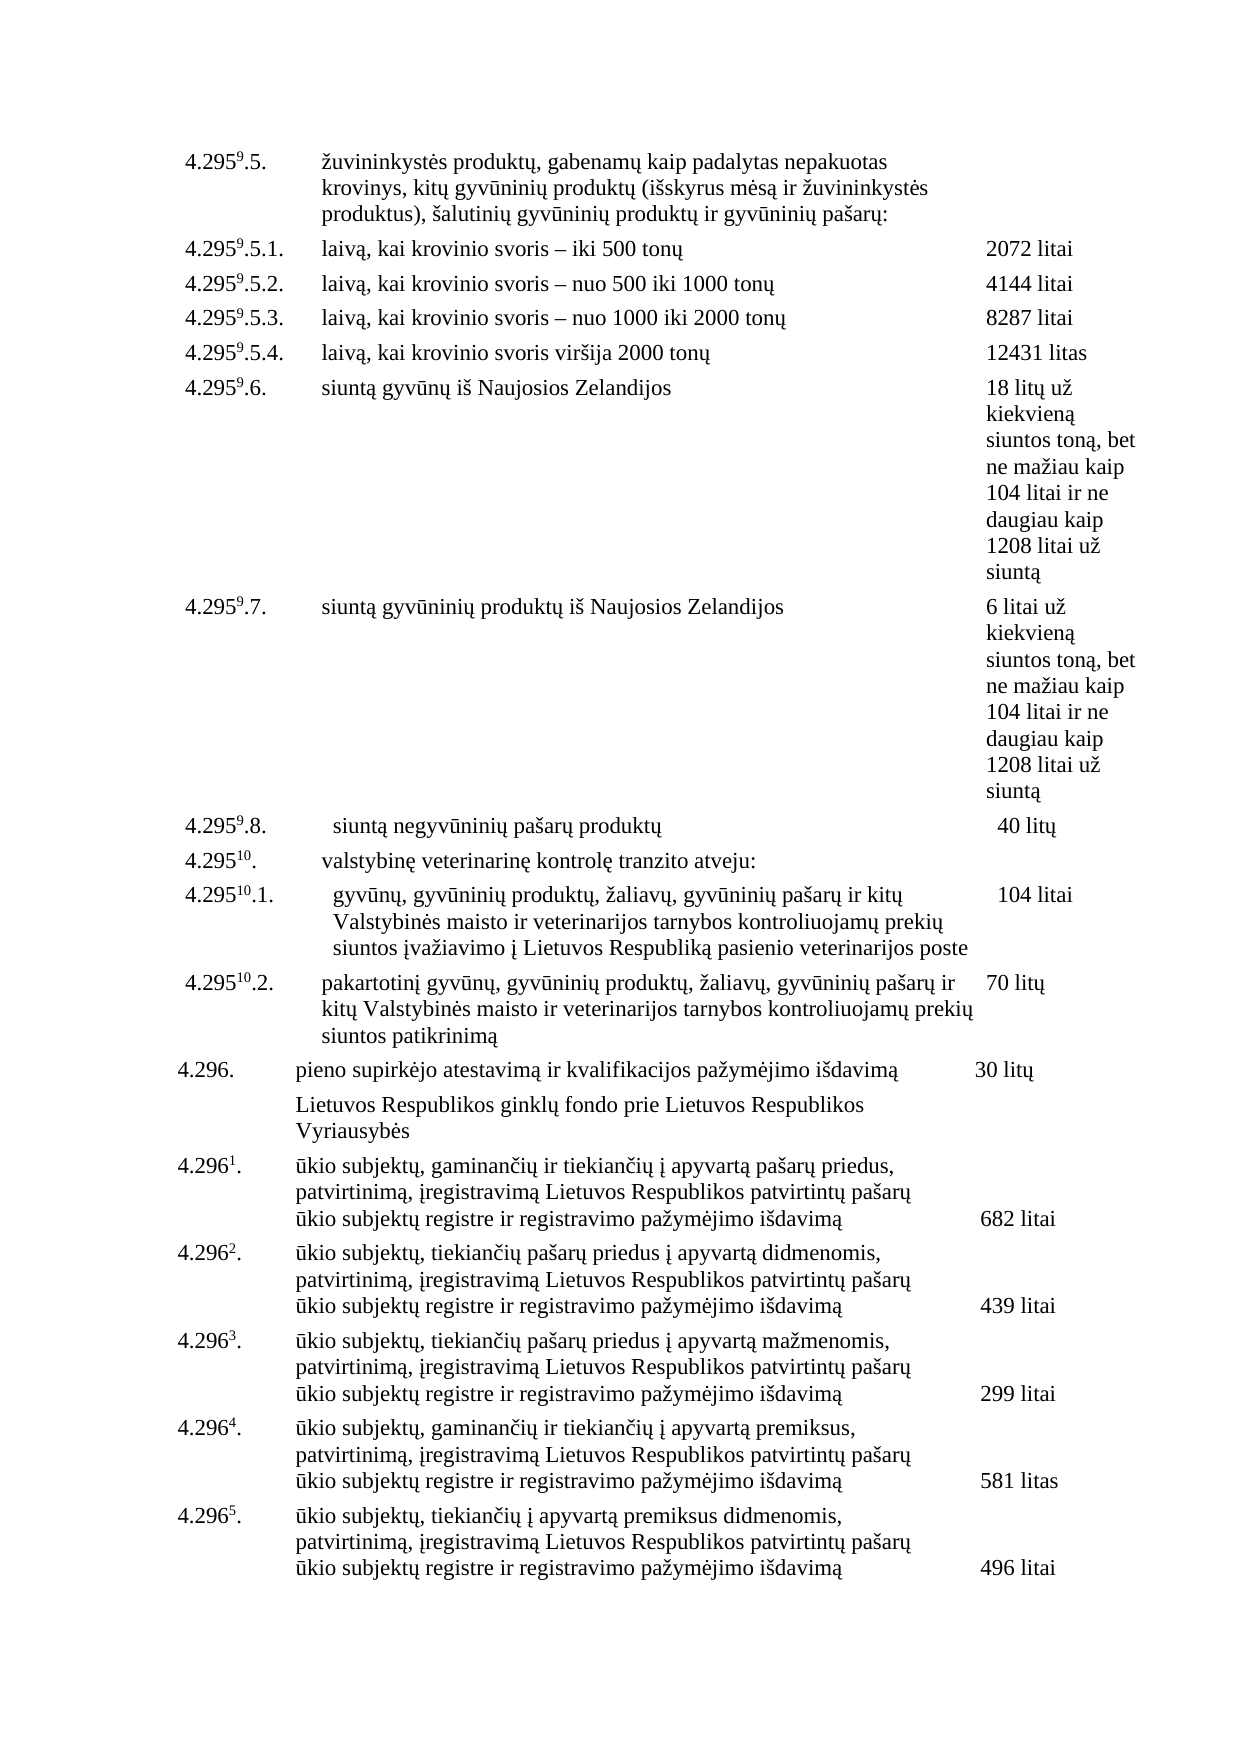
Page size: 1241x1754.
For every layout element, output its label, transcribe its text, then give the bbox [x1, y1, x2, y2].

table_cell valstybinę veterinarinę kontrolę tranzito atveju: [321, 847, 986, 882]
table_cell 4.2959.5.4. [174, 339, 321, 374]
text 4.2962. ūkio subjektų, tiekiančių pašarų priedus į apyvartą didmenomis, patvirtinimą, įregistravimą Lietuvos Respublikos patvirtintų pašarų ūkio subjektų registre ir registravimo pažymėjimo išdavimą 439 litai [177, 1239, 1122, 1318]
table_cell 4.2959.5.1. [174, 235, 321, 270]
table_cell 2072 litai [986, 235, 1148, 270]
table_cell laivą, kai krovinio svoris – iki 500 tonų [321, 235, 986, 270]
table_cell 4.29510. [174, 847, 321, 882]
table_cell siuntą gyvūninių produktų iš Naujosios Zelandijos [321, 593, 986, 812]
table_cell laivą, kai krovinio svoris – nuo 1000 iki 2000 tonų [321, 305, 986, 339]
table_cell 40 litų [986, 812, 1148, 847]
table_cell laivą, kai krovinio svoris – nuo 500 iki 1000 tonų [321, 270, 986, 304]
table_cell 8287 litai [986, 305, 1148, 339]
table_cell 4.2959.8. [174, 812, 321, 847]
table_cell 70 litų [986, 969, 1148, 1056]
table_cell 4.2959.5.3. [174, 305, 321, 339]
table_cell laivą, kai krovinio svoris viršija 2000 tonų [321, 339, 986, 374]
table_cell gyvūnų, gyvūninių produktų, žaliavų, gyvūninių pašarų ir kitų Valstybinės maisto ir veterinarijos tarnybos kontroliuojamų prekių siuntos įvažiavimo į Lietuvos Respubliką pasienio veterinarijos poste [321, 882, 986, 969]
table_cell 18 litų už kiekvieną siuntos toną, bet ne mažiau kaip 104 litai ir ne daugiau kaip 1208 litai už siuntą [986, 374, 1148, 593]
text 4.2964. ūkio subjektų, gaminančių ir tiekiančių į apyvartą premiksus, patvirtinimą, įregistravimą Lietuvos Respublikos patvirtintų pašarų ūkio subjektų registre ir registravimo pažymėjimo išdavimą 581 litas [177, 1414, 1122, 1493]
text 4.2961. ūkio subjektų, gaminančių ir tiekiančių į apyvartą pašarų priedus, patvirtinimą, įregistravimą Lietuvos Respublikos patvirtintų pašarų ūkio subjektų registre ir registravimo pažymėjimo išdavimą 682 litai [177, 1152, 1122, 1231]
table_cell 4.2959.5. [174, 148, 321, 235]
table_cell 4144 litai [986, 270, 1148, 304]
table_cell [986, 847, 1148, 882]
text 4.2965. ūkio subjektų, tiekiančių į apyvartą premiksus didmenomis, patvirtinimą, įregistravimą Lietuvos Respublikos patvirtintų pašarų ūkio subjektų registre ir registravimo pažymėjimo išdavimą 496 litai [177, 1502, 1122, 1581]
table_cell žuvininkystės produktų, gabenamų kaip padalytas nepakuotas krovinys, kitų gyvūninių produktų (išskyrus mėsą ir žuvininkystės produktus), šalutinių gyvūninių produktų ir gyvūninių pašarų: [321, 148, 986, 235]
table_cell 4.2959.7. [174, 593, 321, 812]
table_cell 6 litai už kiekvieną siuntos toną, bet ne mažiau kaip 104 litai ir ne daugiau kaip 1208 litai už siuntą [986, 593, 1148, 812]
table_cell pakartotinį gyvūnų, gyvūninių produktų, žaliavų, gyvūninių pašarų ir kitų Valstybinės maisto ir veterinarijos tarnybos kontroliuojamų prekių siuntos patikrinimą [321, 969, 986, 1056]
table_cell siuntą negyvūninių pašarų produktų [321, 812, 986, 847]
table_cell 4.29510.1. [174, 882, 321, 969]
table_cell 12431 litas [986, 339, 1148, 374]
text 4.296. pieno supirkėjo atestavimą ir kvalifikacijos pažymėjimo išdavimą 30 litų [177, 1056, 1122, 1083]
table_cell siuntą gyvūnų iš Naujosios Zelandijos [321, 374, 986, 593]
table_cell 4.2959.5.2. [174, 270, 321, 304]
table_cell [986, 148, 1148, 235]
table_cell 4.29510.2. [174, 969, 321, 1056]
table_cell 4.2959.6. [174, 374, 321, 593]
table_cell 104 litai [986, 882, 1148, 969]
text Lietuvos Respublikos ginklų fondo prie Lietuvos Respublikos Vyriausybės [177, 1091, 945, 1144]
text 4.2963. ūkio subjektų, tiekiančių pašarų priedus į apyvartą mažmenomis, patvirtinimą, įregistravimą Lietuvos Respublikos patvirtintų pašarų ūkio subjektų registre ir registravimo pažymėjimo išdavimą 299 litai [177, 1327, 1122, 1406]
